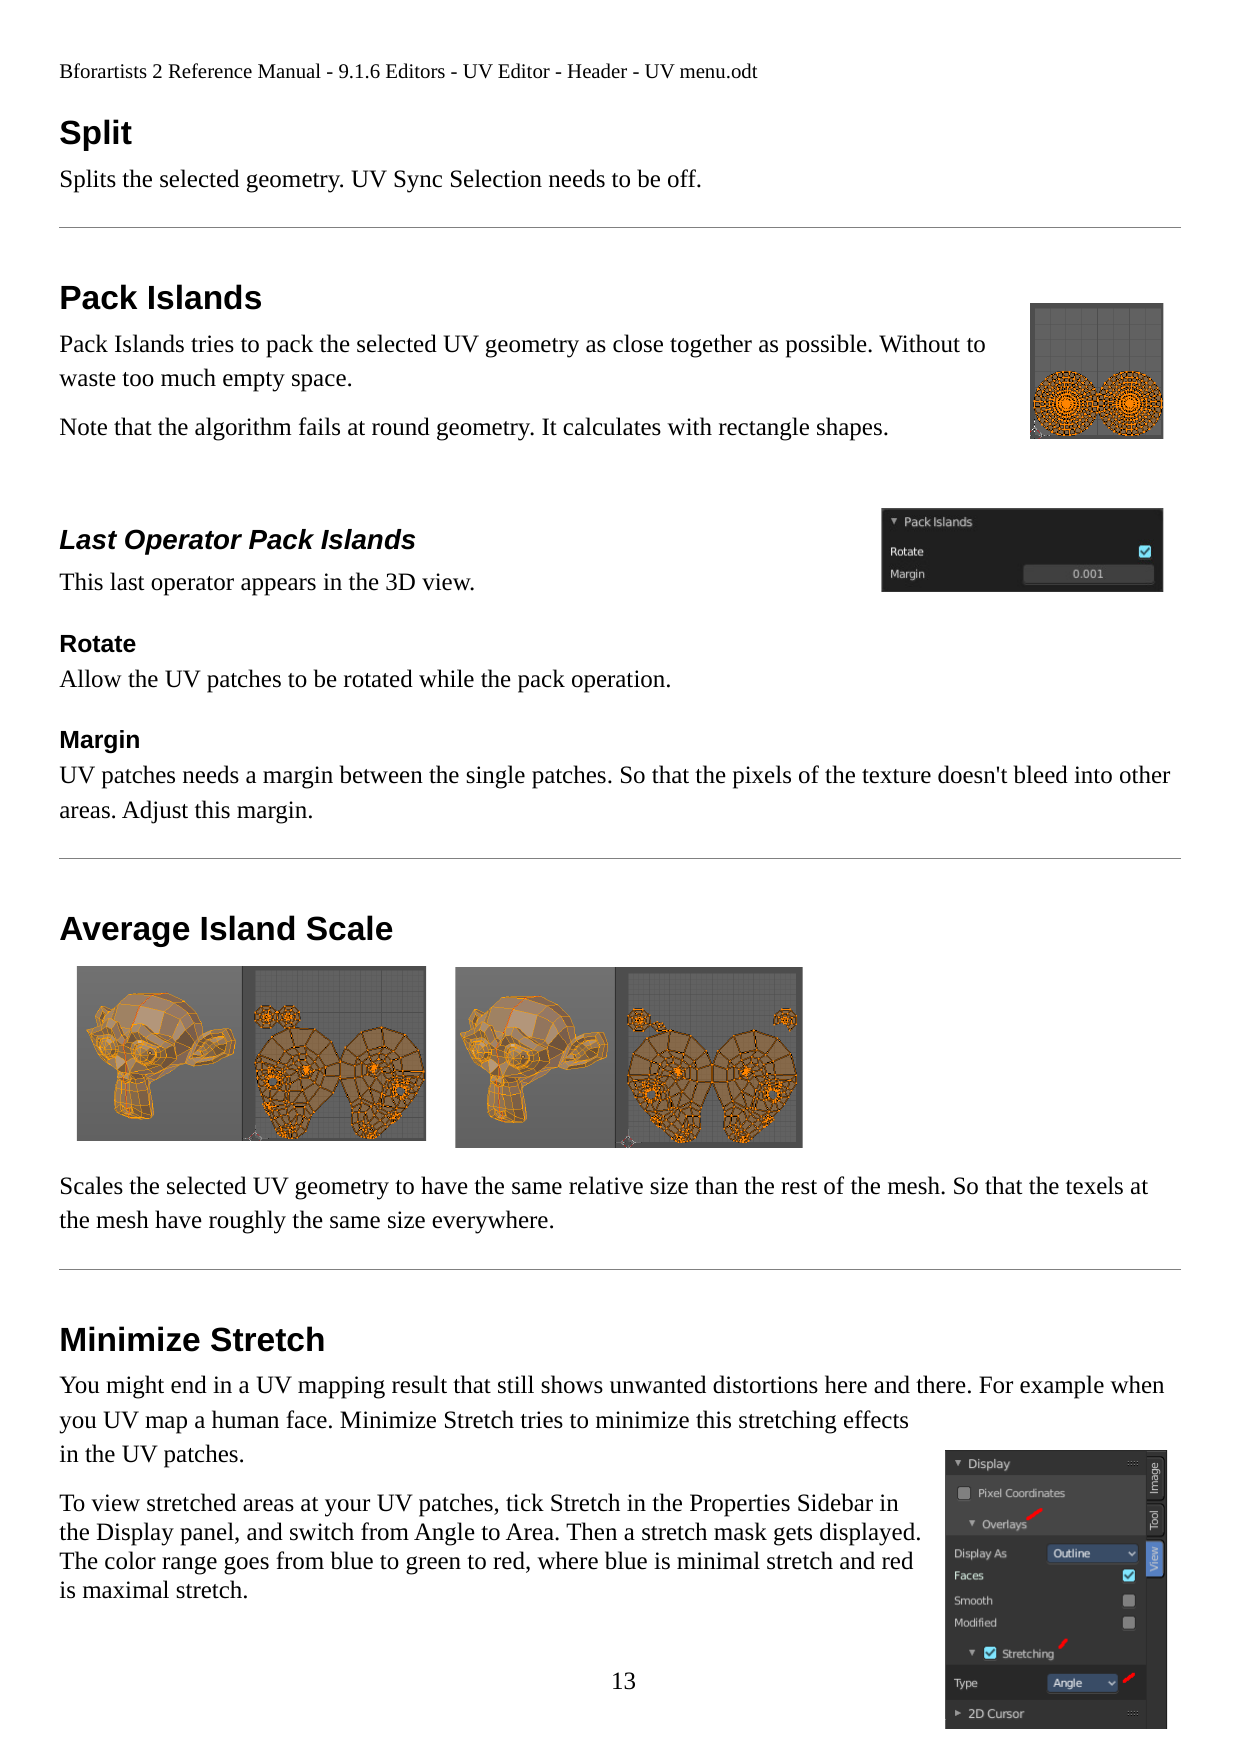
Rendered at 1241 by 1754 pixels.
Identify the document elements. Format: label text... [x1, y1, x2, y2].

subtitle Margin [59, 725, 1181, 754]
text Splits the selected geometry. UV Sync Selection needs to be off. [59, 164, 1181, 192]
subtitle Last Operator Pack Islands [59, 523, 881, 555]
subtitle Minimize Stretch [59, 1319, 1181, 1358]
picture [881, 508, 1164, 592]
subtitle Split [59, 113, 1181, 151]
text UV patches needs a margin between the single patches. So that the pixels of the texture doesn't bleed into other areas. Adjust this margin. [59, 760, 1181, 823]
text Pack Islands tries to pack the selected UV geometry as close together as possible. Without to waste too much empty space. [59, 329, 1030, 392]
picture [455, 967, 803, 1148]
picture [1030, 303, 1164, 439]
text Note that the algorithm fails at round geometry. It calculates with rectangle shapes. [59, 412, 1181, 441]
text This last operator appears in the 3D view. [59, 567, 1181, 596]
subtitle Rotate [59, 629, 1181, 658]
text You might end in a UV mapping result that still shows unwanted distortions here and there. For example when you UV map a human face. Minimize Stretch tries to minimize this stretching effects in the UV patches. [59, 1371, 1181, 1468]
subtitle [1164, 523, 1181, 555]
text Scales the selected UV geometry to have the same relative size than the rest of the mesh. So that the texels at the mesh have roughly the same size everywhere. [59, 1148, 1181, 1234]
text Allow the UV patches to be rotated while the pack operation. [59, 664, 1181, 693]
picture [76, 966, 427, 1141]
subtitle Pack Islands [59, 278, 1181, 316]
subtitle Average Island Scale [59, 909, 1181, 947]
picture [945, 1450, 1168, 1729]
text To view stretched areas at your UV patches, tick Stretch in the Properties Sidebar in the Display panel, and switch from Angle to Area. Then a stretch mask gets displayed. The color range goes from blue to green to red, where blue is minimal stretch and red is maximal stretch. [59, 1488, 945, 1603]
